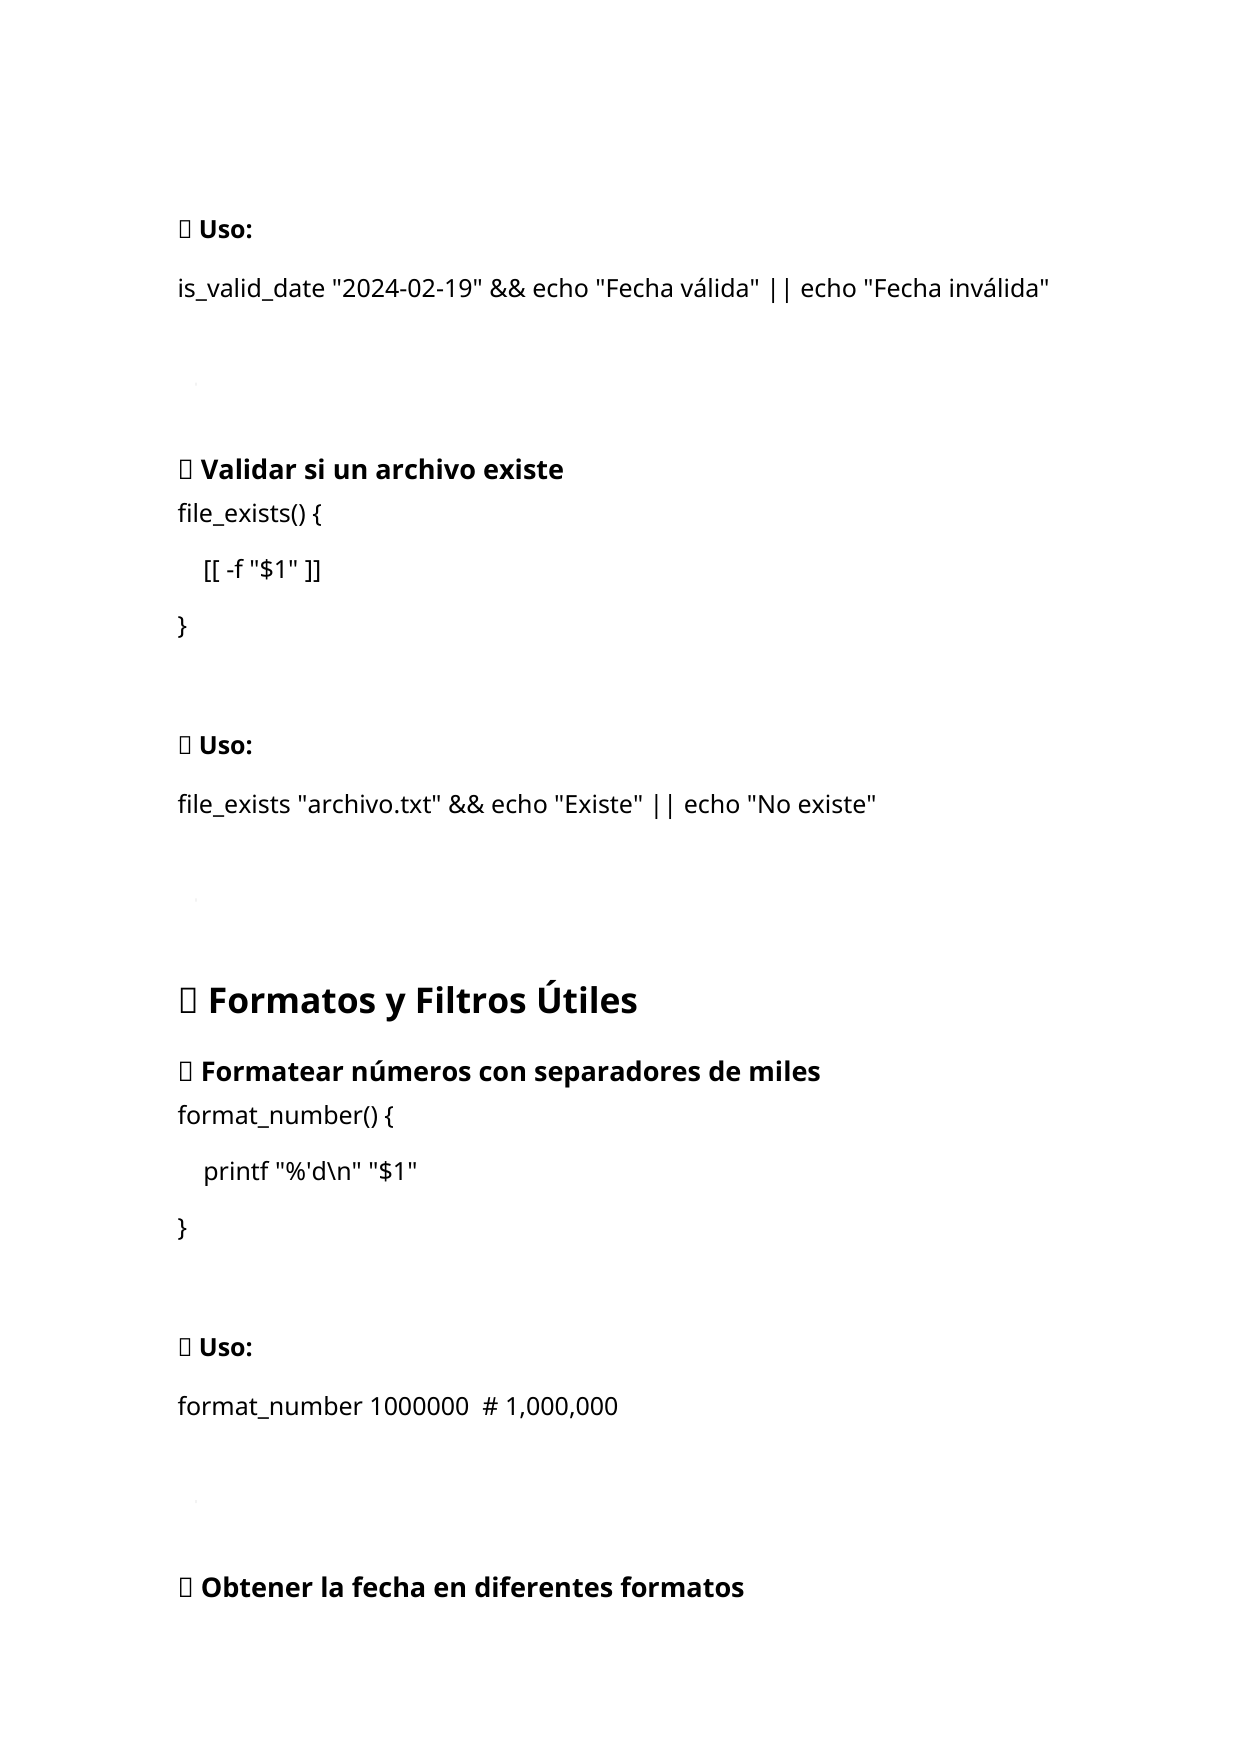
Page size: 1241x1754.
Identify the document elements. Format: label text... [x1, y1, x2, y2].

text file_exists() { [177, 496, 1063, 530]
subtitle 📌 Formatos y Filtros Útiles [177, 975, 1063, 1023]
text } [177, 1209, 1063, 1243]
text [[ -f "$1" ]] [177, 552, 1063, 586]
text format_number() { [177, 1098, 1063, 1132]
text printf "%'d\n" "$1" [177, 1153, 1063, 1188]
subtitle 📅 Obtener la fecha en diferentes formatos [177, 1568, 1063, 1605]
text is_valid_date "2024-02-19" && echo "Fecha válida" || echo "Fecha inválida" [177, 271, 1063, 305]
subtitle 📂 Formatear números con separadores de miles [177, 1052, 1063, 1089]
text 🔹 Uso: [177, 212, 1063, 246]
subtitle 📂 Validar si un archivo existe [177, 451, 1063, 488]
text format_number 1000000 # 1,000,000 [177, 1388, 1063, 1422]
text 🔹 Uso: [177, 1329, 1063, 1363]
text 🔹 Uso: [177, 728, 1063, 762]
text } [177, 608, 1063, 642]
text file_exists "archivo.txt" && echo "Existe" || echo "No existe" [177, 787, 1063, 821]
